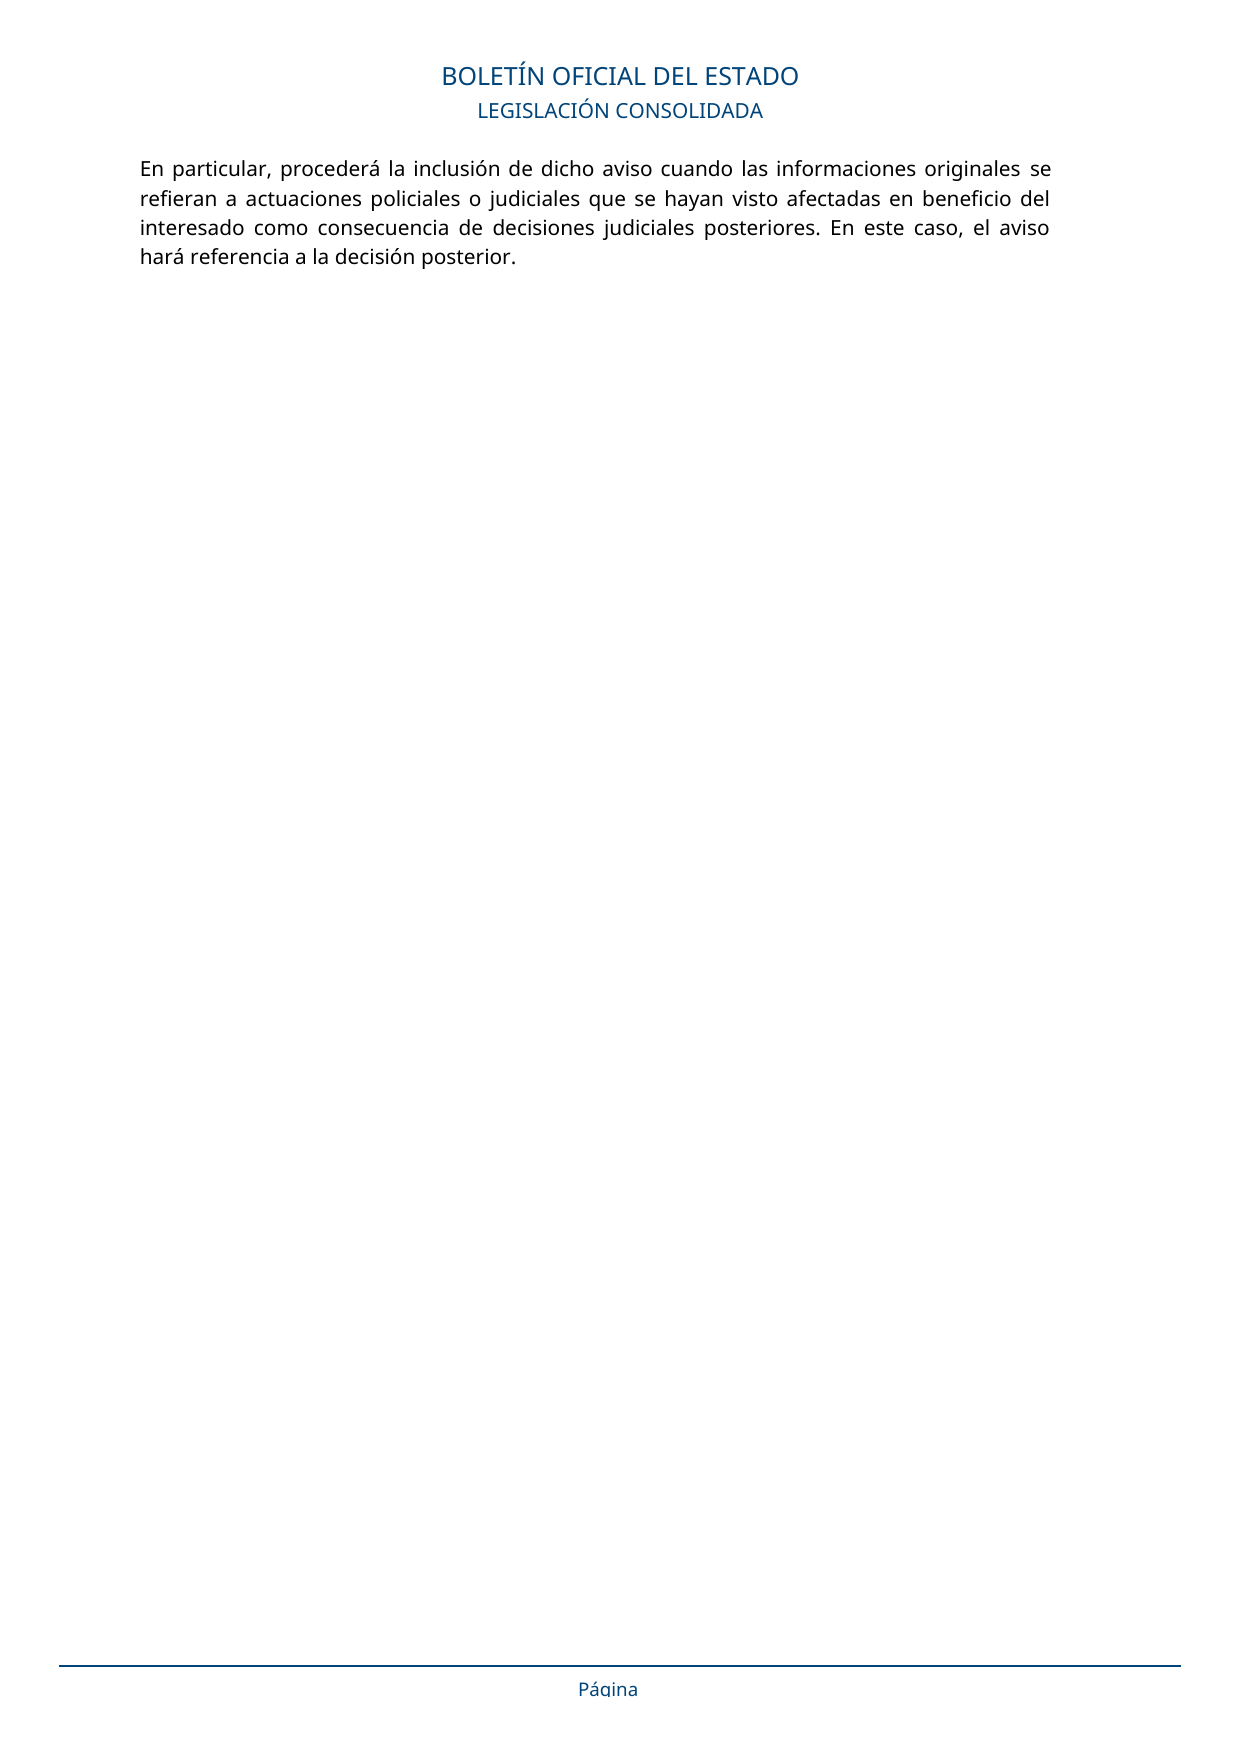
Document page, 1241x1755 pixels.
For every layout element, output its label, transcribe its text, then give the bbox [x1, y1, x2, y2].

text En particular, procederá la inclusión de dicho aviso cuando las informaciones originales se refieran a actuaciones policiales o judiciales que se hayan visto afectadas en beneficio del interesado como consecuencia de decisiones judiciales posteriores. En este caso, el aviso hará referencia a la decisión posterior. [139, 154, 1052, 271]
